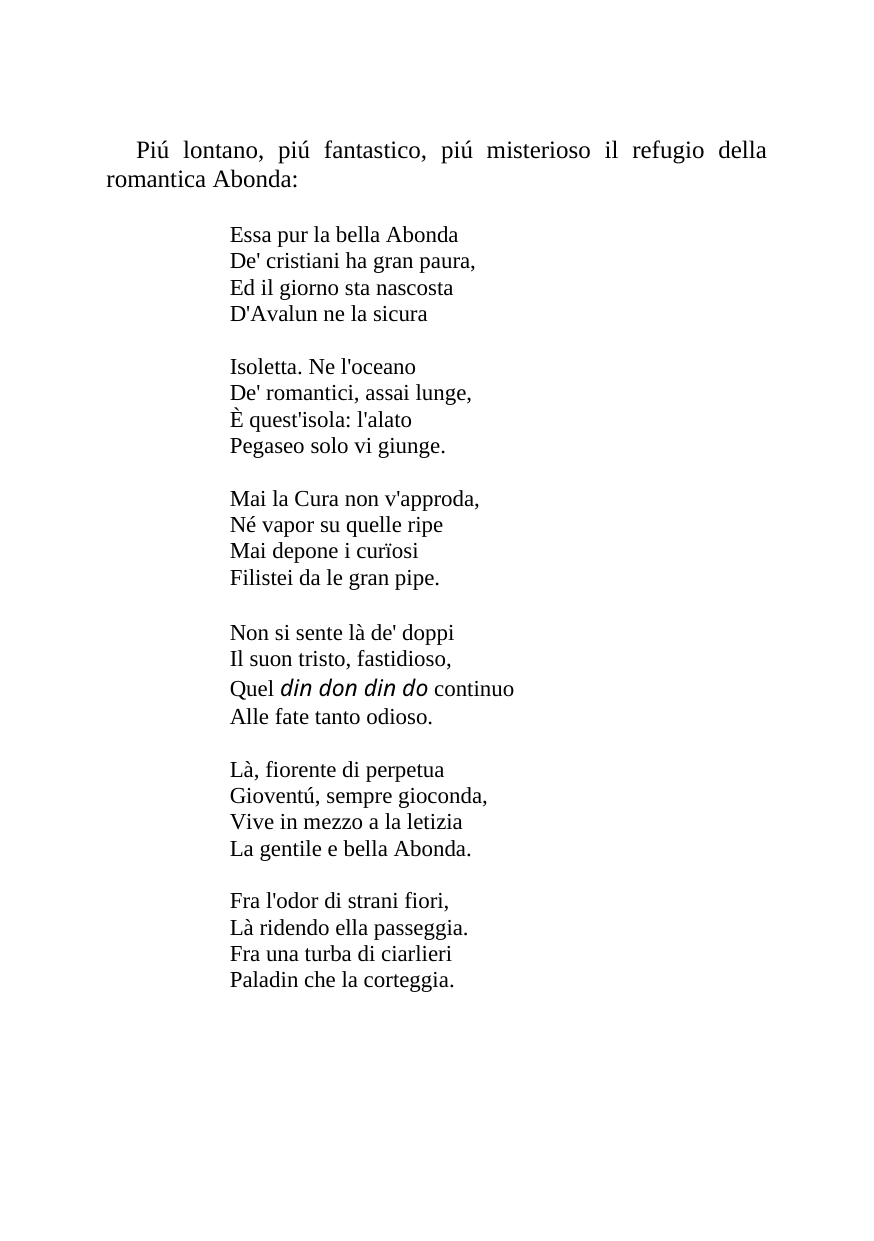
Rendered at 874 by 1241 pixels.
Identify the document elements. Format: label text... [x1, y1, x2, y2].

text Là ridendo ella passeggia. [200, 914, 768, 940]
text De' cristiani ha gran paura, [200, 248, 768, 274]
text Vive in mezzo a la letizia [200, 808, 768, 835]
text Quel din don din do continuo [200, 672, 768, 703]
text Isoletta. Ne l'oceano [200, 353, 768, 379]
text Paladin che la corteggia. [200, 966, 768, 993]
text Il suon tristo, fastidioso, [200, 645, 768, 672]
text Essa pur la bella Abonda [200, 221, 768, 248]
text Mai depone i curïosi [200, 537, 768, 564]
text Filistei da le gran pipe. [200, 564, 768, 590]
text Non si sente là de' doppi [200, 619, 768, 645]
text Fra una turba di ciarlieri [200, 940, 768, 966]
text Mai la Cura non v'approda, [200, 485, 768, 511]
text Alle fate tanto odioso. [200, 703, 768, 729]
text Gioventú, sempre gioconda, [200, 782, 768, 808]
text D'Avalun ne la sicura [200, 300, 768, 327]
text Fra l'odor di strani fiori, [200, 887, 768, 914]
text La gentile e bella Abonda. [200, 835, 768, 861]
text È quest'isola: l'alato [200, 406, 768, 432]
text De' romantici, assai lunge, [200, 379, 768, 406]
text Là, fiorente di perpetua [200, 756, 768, 782]
text Ed il giorno sta nascosta [200, 274, 768, 300]
text Né vapor su quelle ripe [200, 511, 768, 537]
text Pegaseo solo vi giunge. [200, 432, 768, 458]
text Piú lontano, piú fantastico, piú misterioso il refugio della romantica Abonda: [106, 135, 768, 192]
